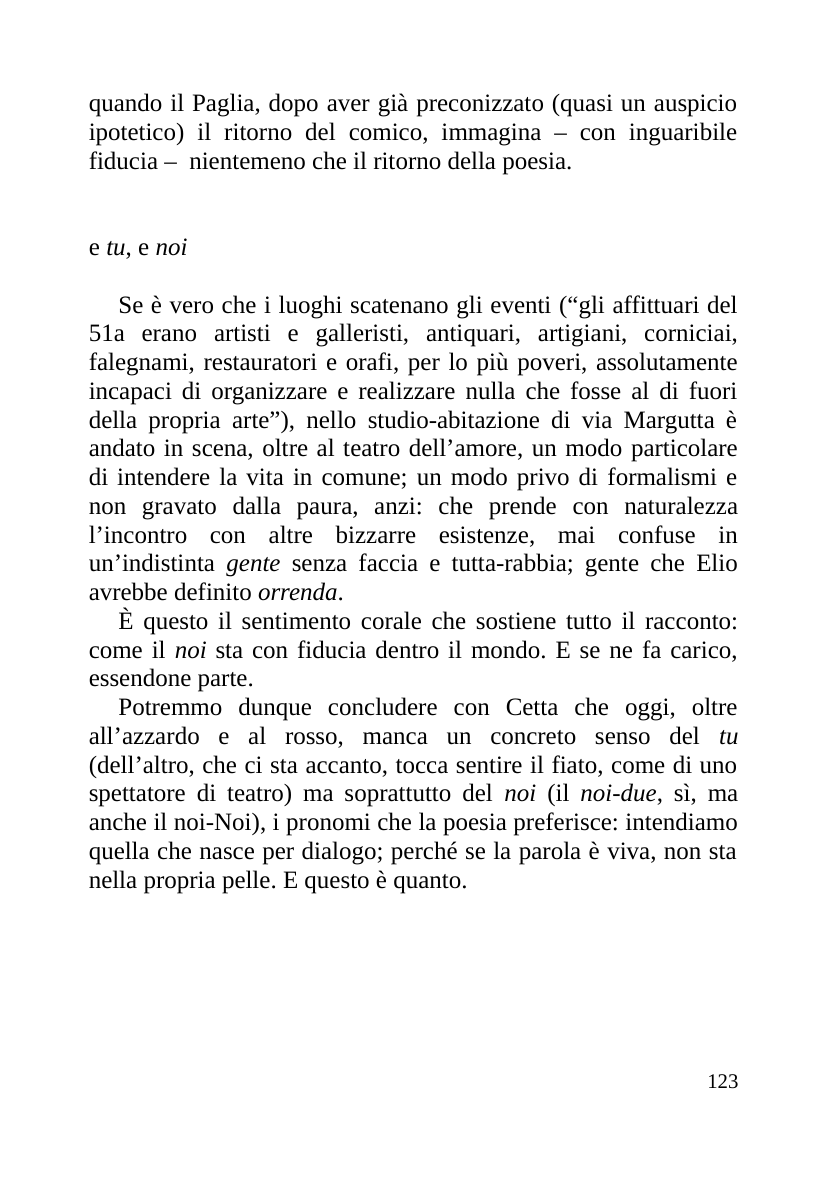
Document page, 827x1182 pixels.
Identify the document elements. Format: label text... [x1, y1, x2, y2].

text e tu, e noi [88, 232, 738, 261]
text Se è vero che i luoghi scatenano gli eventi (“gli affittuari del 51a erano artisti e galleristi, antiquari, artigiani, corniciai, falegnami, restauratori e orafi, per lo più poveri, assolutamente incapaci di organizzare e realizzare nulla che fosse al di fuori della propria arte”), nello studio-abitazione di via Margutta è andato in scena, oltre al teatro dell’amore, un modo particolare di intendere la vita in comune; un modo privo di formalismi e non gravato dalla paura, anzi: che prende con naturalezza l’incontro con altre bizzarre esistenze, mai confuse in un’indistinta gente senza faccia e tutta-rabbia; gente che Elio avrebbe definito orrenda. [88, 290, 738, 606]
text È questo il sentimento corale che sostiene tutto il racconto: come il noi sta con fiducia dentro il mondo. E se ne fa carico, essendone parte. [88, 606, 738, 692]
text quando il Paglia, dopo aver già preconizzato (quasi un auspicio ipotetico) il ritorno del comico, immagina – con inguaribile fiducia – nientemeno che il ritorno della poesia. [88, 88, 738, 175]
text Potremmo dunque concludere con Cetta che oggi, oltre all’azzardo e al rosso, manca un concreto senso del tu (dell’altro, che ci sta accanto, tocca sentire il fiato, come di uno spettatore di teatro) ma soprattutto del noi (il noi-due, sì, ma anche il noi-Noi), i pronomi che la poesia preferisce: intendiamo quella che nasce per dialogo; perché se la parola è viva, non sta nella propria pelle. E questo è quanto. [88, 692, 738, 893]
